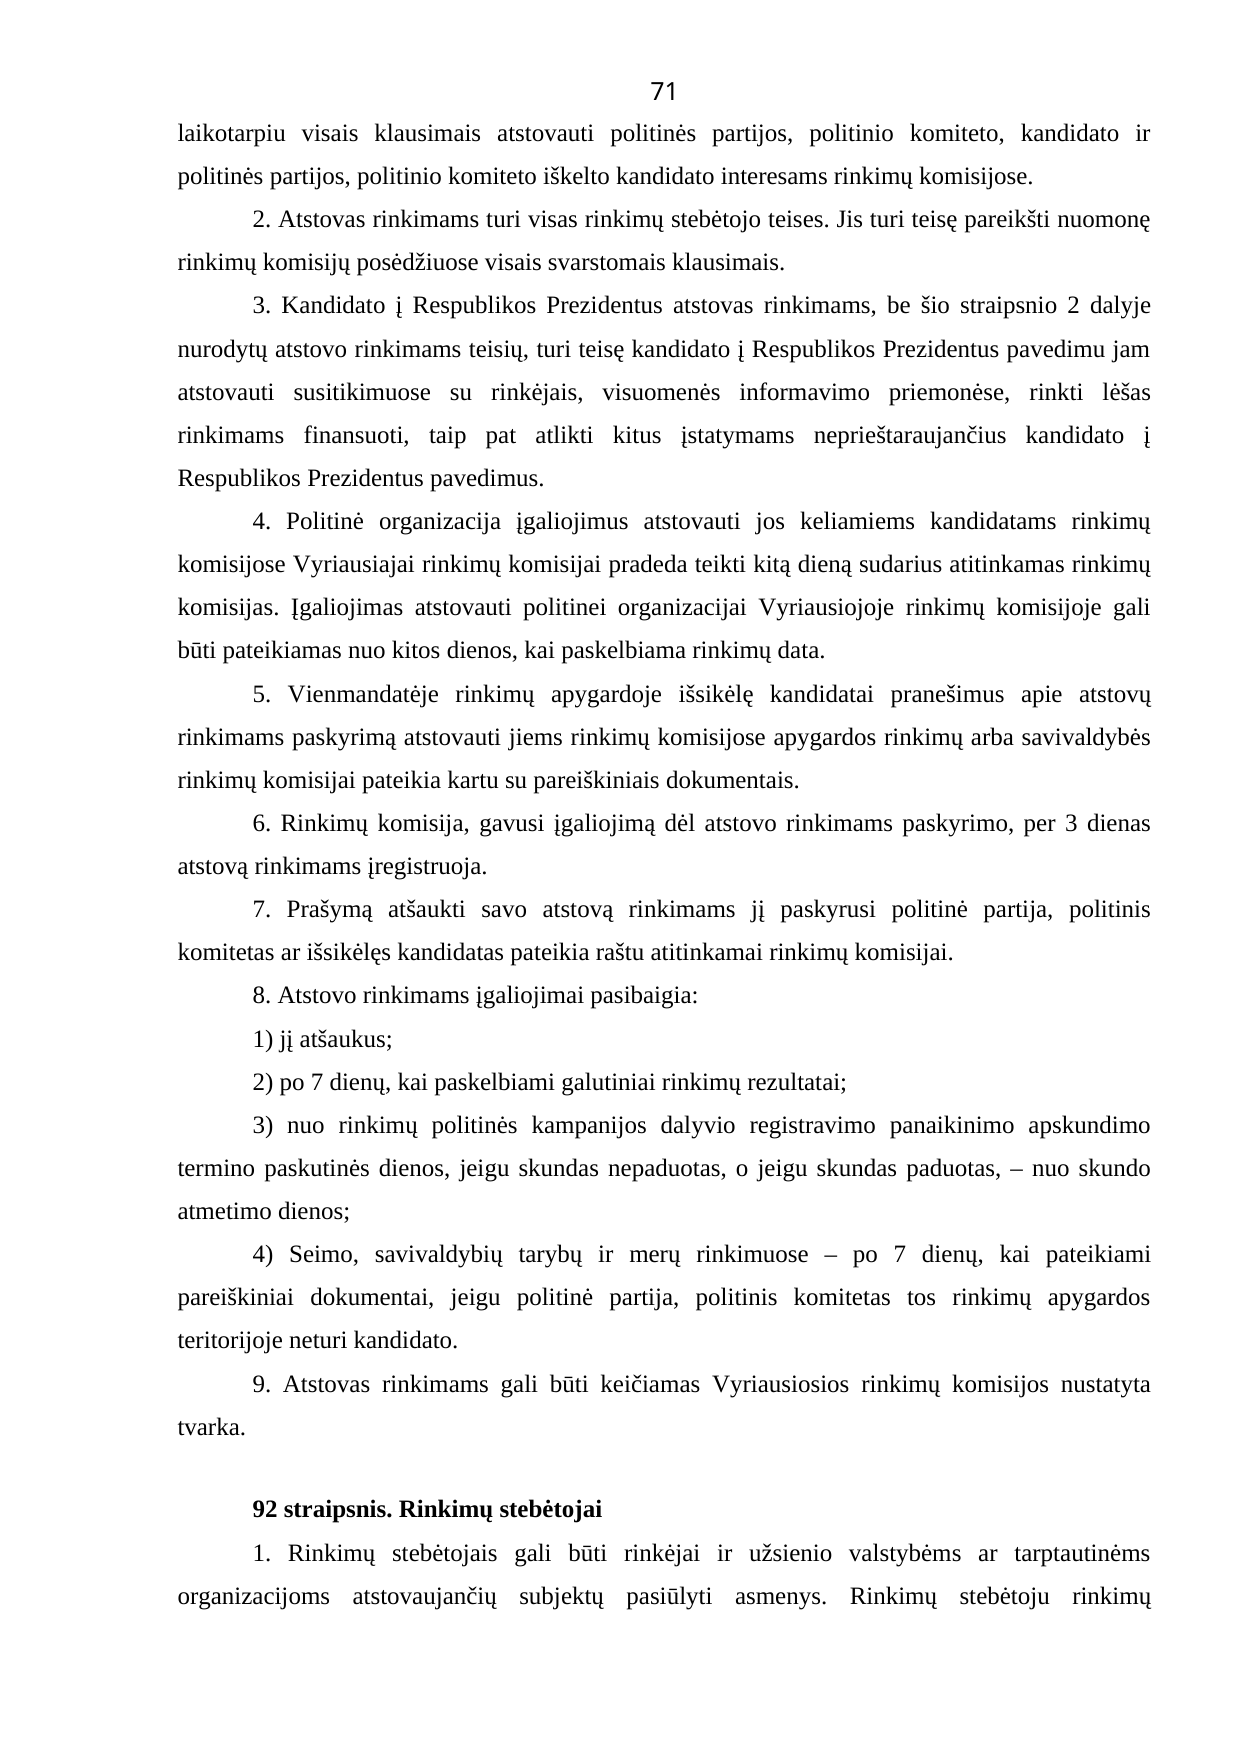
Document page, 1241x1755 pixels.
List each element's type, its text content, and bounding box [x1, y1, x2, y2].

text 92 straipsnis. Rinkimų stebėtojai [177, 1494, 1152, 1523]
text 2) po 7 dienų, kai paskelbiami galutiniai rinkimų rezultatai; [177, 1067, 1152, 1096]
text 2. Atstovas rinkimams turi visas rinkimų stebėtojo teises. Jis turi teisę pareikšti nuomonę rinkimų komisijų posėdžiuose visais svarstomais klausimais. [177, 204, 1152, 276]
text 3) nuo rinkimų politinės kampanijos dalyvio registravimo panaikinimo apskundimo termino paskutinės dienos, jeigu skundas nepaduotas, o jeigu skundas paduotas, – nuo skundo atmetimo dienos; [177, 1110, 1152, 1225]
text 1) jį atšaukus; [177, 1024, 1152, 1052]
text 3. Kandidato į Respublikos Prezidentus atstovas rinkimams, be šio straipsnio 2 dalyje nurodytų atstovo rinkimams teisių, turi teisę kandidato į Respublikos Prezidentus pavedimu jam atstovauti susitikimuose su rinkėjais, visuomenės informavimo priemonėse, rinkti lėšas rinkimams finansuoti, taip pat atlikti kitus įstatymams neprieštaraujančius kandidato į Respublikos Prezidentus pavedimus. [177, 291, 1152, 492]
text 7. Prašymą atšaukti savo atstovą rinkimams jį paskyrusi politinė partija, politinis komitetas ar išsikėlęs kandidatas pateikia raštu atitinkamai rinkimų komisijai. [177, 894, 1152, 966]
text laikotarpiu visais klausimais atstovauti politinės partijos, politinio komiteto, kandidato ir politinės partijos, politinio komiteto iškelto kandidato interesams rinkimų komisijose. [177, 118, 1152, 190]
text 1. Rinkimų stebėtojais gali būti rinkėjai ir užsienio valstybėms ar tarptautinėms organizacijoms atstovaujančių subjektų pasiūlyti asmenys. Rinkimų stebėtoju rinkimų [177, 1538, 1152, 1609]
text 8. Atstovo rinkimams įgaliojimai pasibaigia: [177, 981, 1152, 1009]
text 4) Seimo, savivaldybių tarybų ir merų rinkimuose – po 7 dienų, kai pateikiami pareiškiniai dokumentai, jeigu politinė partija, politinis komitetas tos rinkimų apygardos teritorijoje neturi kandidato. [177, 1239, 1152, 1354]
text 9. Atstovas rinkimams gali būti keičiamas Vyriausiosios rinkimų komisijos nustatyta tvarka. [177, 1369, 1152, 1441]
text 4. Politinė organizacija įgaliojimus atstovauti jos keliamiems kandidatams rinkimų komisijose Vyriausiajai rinkimų komisijai pradeda teikti kitą dieną sudarius atitinkamas rinkimų komisijas. Įgaliojimas atstovauti politinei organizacijai Vyriausiojoje rinkimų komisijoje gali būti pateikiamas nuo kitos dienos, kai paskelbiama rinkimų data. [177, 506, 1152, 664]
text 5. Vienmandatėje rinkimų apygardoje išsikėlę kandidatai pranešimus apie atstovų rinkimams paskyrimą atstovauti jiems rinkimų komisijose apygardos rinkimų arba savivaldybės rinkimų komisijai pateikia kartu su pareiškiniais dokumentais. [177, 679, 1152, 794]
text 6. Rinkimų komisija, gavusi įgaliojimą dėl atstovo rinkimams paskyrimo, per 3 dienas atstovą rinkimams įregistruoja. [177, 808, 1152, 880]
